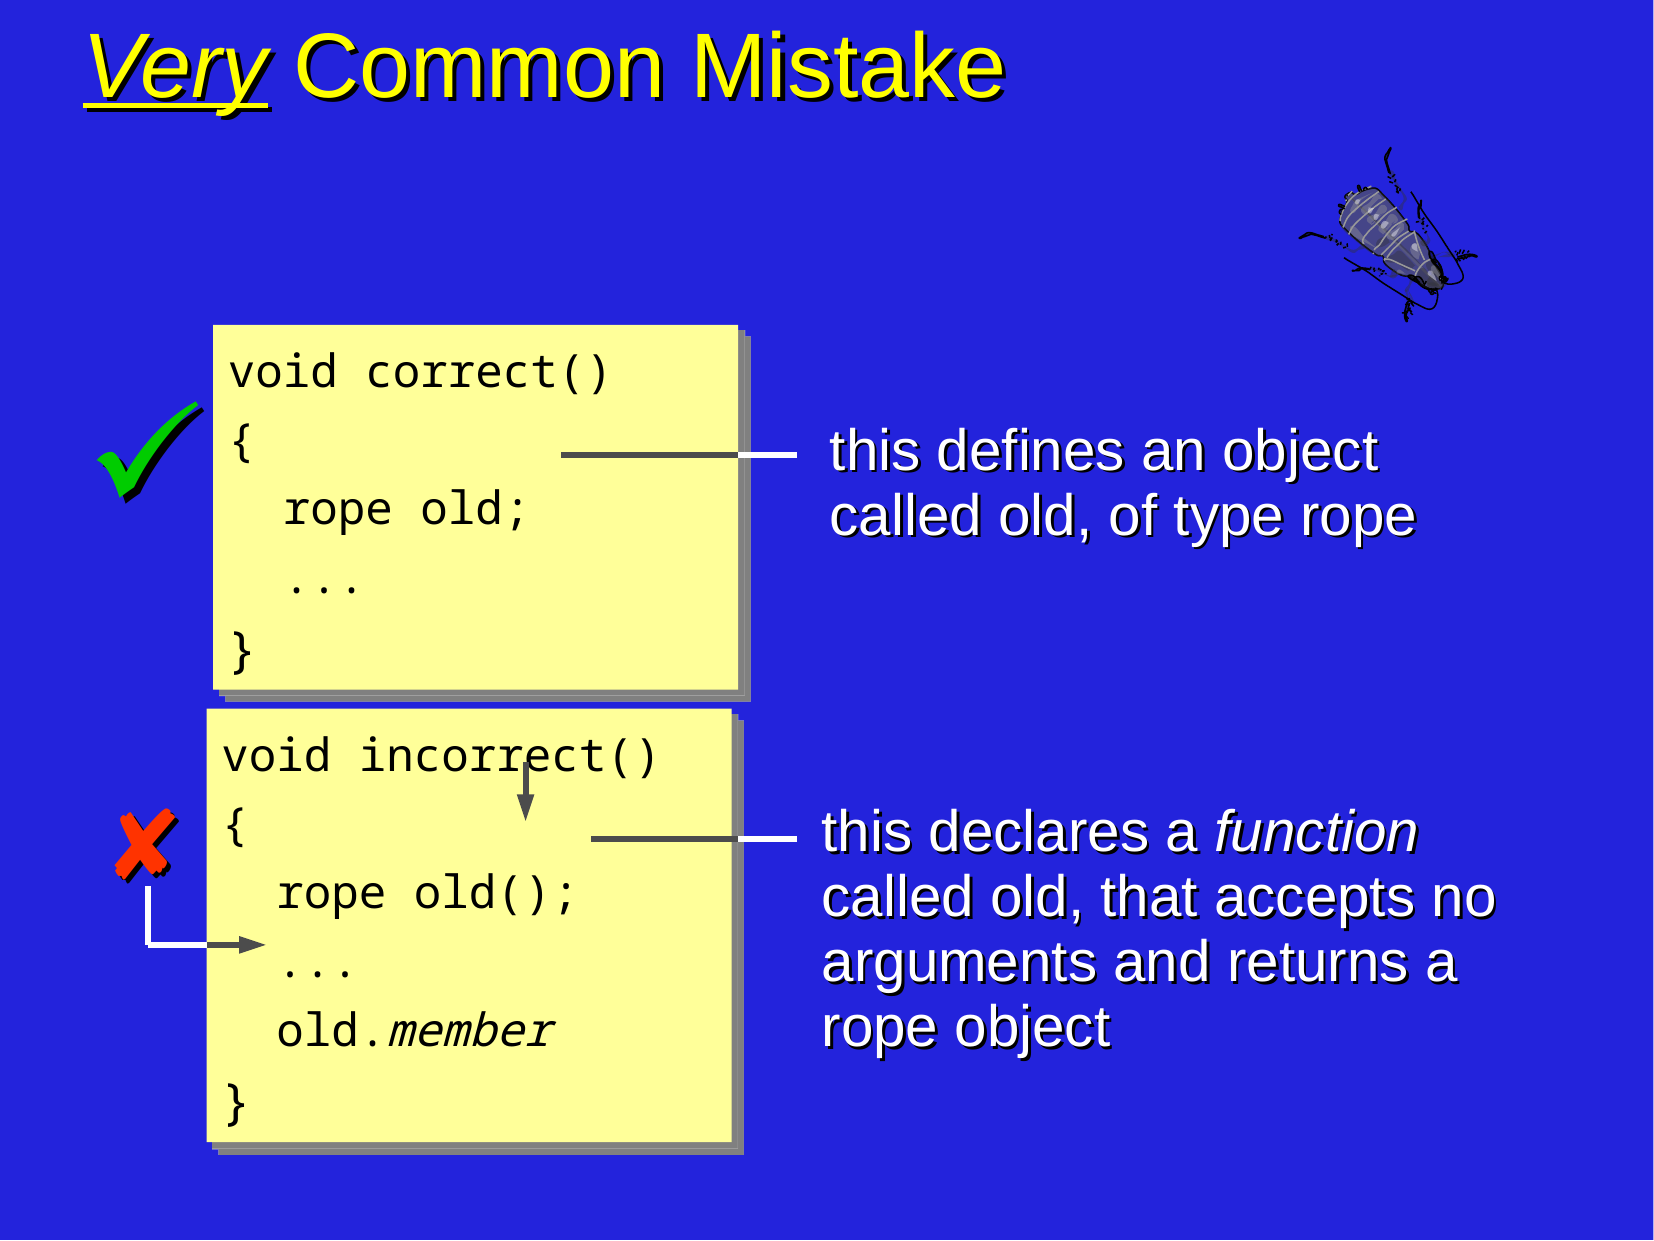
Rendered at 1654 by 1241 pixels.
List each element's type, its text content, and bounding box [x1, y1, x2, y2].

text_box this defines an object called old, of type rope [814, 410, 1524, 559]
text_box [1389, 234, 1423, 269]
text_box void incorrect() { rope old(); ... old.member } [206, 708, 732, 1143]
text_box [1420, 224, 1426, 231]
text_box [1435, 251, 1452, 258]
text_box [1375, 267, 1382, 273]
text_box  [88, 755, 266, 921]
text_box  [70, 360, 249, 555]
text_box [1395, 181, 1401, 188]
text_box [1344, 192, 1356, 200]
title Very Common Mistake [82, 2, 1571, 130]
text_box [1417, 261, 1446, 290]
text_box [1404, 280, 1414, 301]
text_box [1383, 260, 1415, 279]
text_box [1340, 187, 1413, 258]
text_box void correct() { rope old; ... } [213, 324, 739, 690]
text_box this declares a function called old, that accepts no arguments and returns a rope object [806, 791, 1583, 1075]
text_box [1416, 232, 1431, 259]
